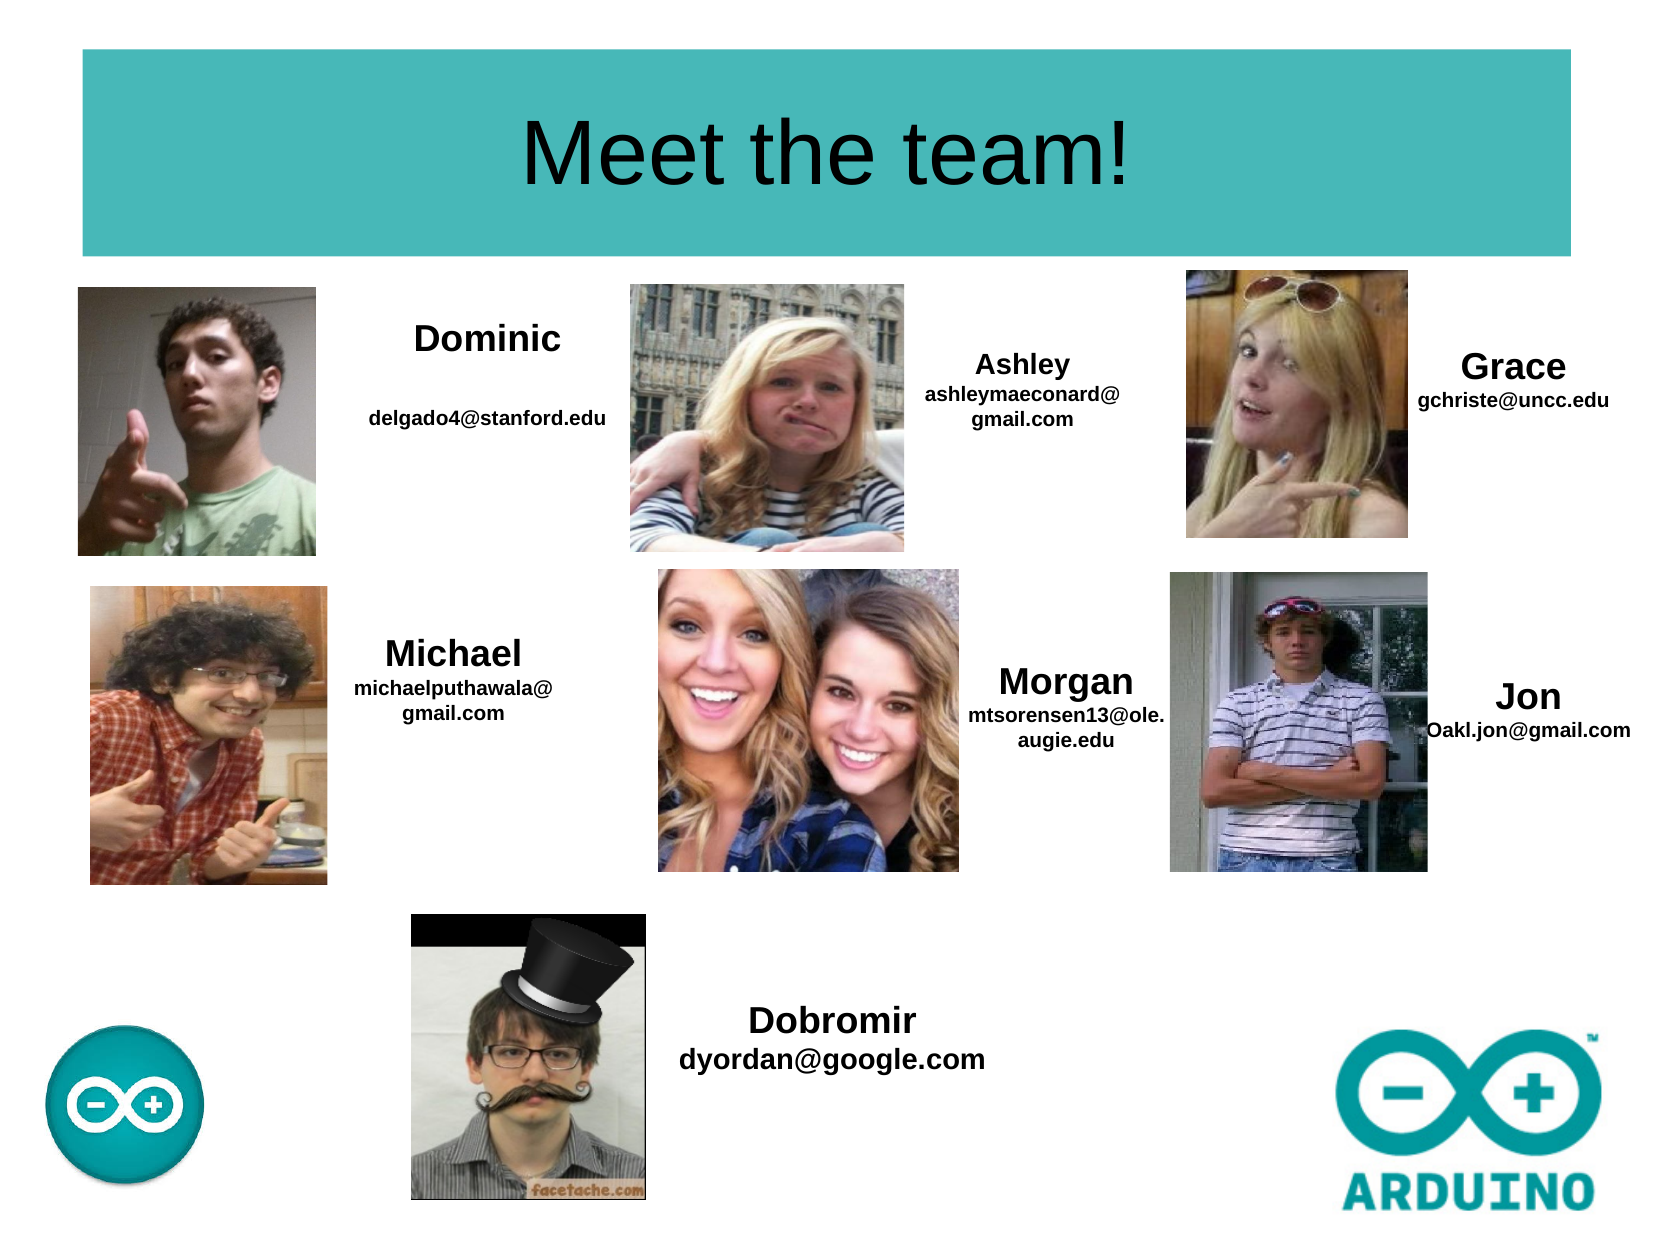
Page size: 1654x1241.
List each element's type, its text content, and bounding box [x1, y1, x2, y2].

picture [658, 569, 959, 872]
picture [77, 287, 331, 556]
picture [38, 1019, 211, 1192]
title Meet the team! [82, 49, 1571, 257]
text_box [630, 284, 905, 553]
picture [1290, 1005, 1649, 1239]
text_box [90, 586, 328, 885]
text_box Dobromir dyordan@google.com [660, 886, 1006, 1186]
text_box Morgan mtsorensen13@ole.augie.edu [947, 555, 1186, 854]
picture [1186, 270, 1408, 538]
text_box Jon Oakl.jon@gmail.com [1410, 558, 1648, 855]
picture [411, 914, 646, 1201]
text_box Ashley ashleymaeconard@gmail.com [904, 239, 1142, 536]
text_box [1169, 572, 1428, 872]
text_box Dominic delgado4@stanford.edu [345, 299, 630, 541]
text_box Michael michaelputhawala@gmail.com [336, 614, 571, 856]
text_box Grace gchriste@uncc.edu [1395, 228, 1633, 525]
